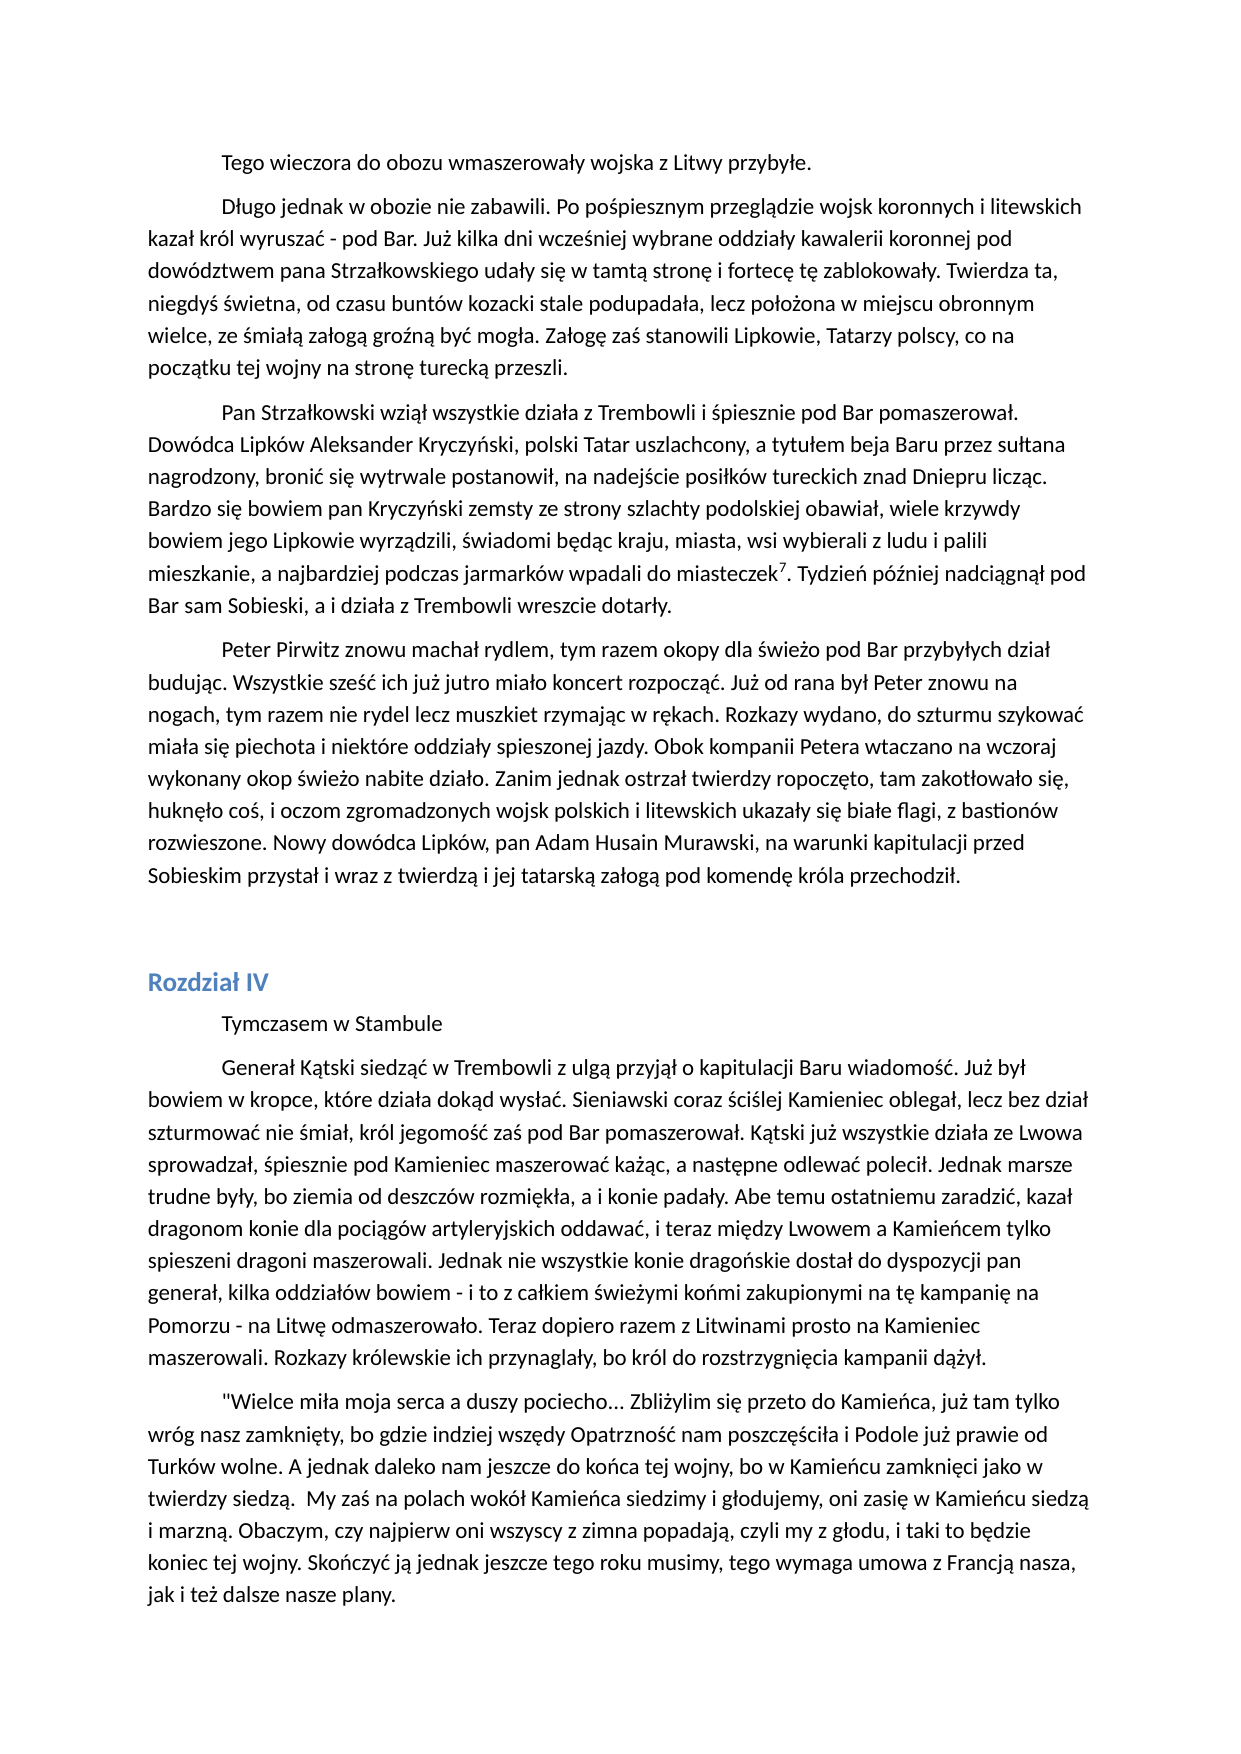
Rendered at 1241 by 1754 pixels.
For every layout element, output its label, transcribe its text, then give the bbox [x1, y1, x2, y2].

text Długo jednak w obozie nie zabawili. Po pośpiesznym przeglądzie wojsk koronnych i litewskich kazał król wyruszać - pod Bar. Już kilka dni wcześniej wybrane oddziały kawalerii koronnej pod dowództwem pana Strzałkowskiego udały się w tamtą stronę i fortecę tę zablokowały. Twierdza ta, niegdyś świetna, od czasu buntów kozacki stale podupadała, lecz położona w miejscu obronnym wielce, ze śmiałą załogą groźną być mogła. Załogę zaś stanowili Lipkowie, Tatarzy polscy, co na początku tej wojny na stronę turecką przeszli. [148, 192, 1093, 381]
text Pan Strzałkowski wziął wszystkie działa z Trembowli i śpiesznie pod Bar pomaszerował. Dowódca Lipków Aleksander Kryczyński, polski Tatar uszlachcony, a tytułem beja Baru przez sułtana nagrodzony, bronić się wytrwale postanowił, na nadejście posiłków tureckich znad Dniepru licząc. Bardzo się bowiem pan Kryczyński zemsty ze strony szlachty podolskiej obawiał, wiele krzywdy bowiem jego Lipkowie wyrządzili, świadomi będąc kraju, miasta, wsi wybierali z ludu i palili mieszkanie, a najbardziej podczas jarmarków wpadali do miasteczek. Tydzień później nadciągnął pod Bar sam Sobieski, a i działa z Trembowli wreszcie dotarły. [148, 398, 1093, 619]
text Tego wieczora do obozu wmaszerowały wojska z Litwy przybyłe. [148, 148, 1093, 176]
subtitle Rozdział IV [148, 965, 1093, 998]
text Tymczasem w Stambule [148, 1009, 1093, 1037]
text Generał Kątski siedząć w Trembowli z ulgą przyjął o kapitulacji Baru wiadomość. Już był bowiem w kropce, które działa dokąd wysłać. Sieniawski coraz ściślej Kamieniec oblegał, lecz bez dział szturmować nie śmiał, król jegomość zaś pod Bar pomaszerował. Kątski już wszystkie działa ze Lwowa sprowadzał, śpiesznie pod Kamieniec maszerować każąc, a następne odlewać polecił. Jednak marsze trudne były, bo ziemia od deszczów rozmiękła, a i konie padały. Abe temu ostatniemu zaradzić, kazał dragonom konie dla pociągów artyleryjskich oddawać, i teraz między Lwowem a Kamieńcem tylko spieszeni dragoni maszerowali. Jednak nie wszystkie konie dragońskie dostał do dyspozycji pan generał, kilka oddziałów bowiem - i to z całkiem świeżymi końmi zakupionymi na tę kampanię na Pomorzu - na Litwę odmaszerowało. Teraz dopiero razem z Litwinami prosto na Kamieniec maszerowali. Rozkazy królewskie ich przynaglały, bo król do rozstrzygnięcia kampanii dążył. [148, 1053, 1093, 1371]
text Peter Pirwitz znowu machał rydlem, tym razem okopy dla świeżo pod Bar przybyłych dział budując. Wszystkie sześć ich już jutro miało koncert rozpocząć. Już od rana był Peter znowu na nogach, tym razem nie rydel lecz muszkiet rzymając w rękach. Rozkazy wydano, do szturmu szykować miała się piechota i niektóre oddziały spieszonej jazdy. Obok kompanii Petera wtaczano na wczoraj wykonany okop świeżo nabite działo. Zanim jednak ostrzał twierdzy ropoczęto, tam zakotłowało się, huknęło coś, i oczom zgromadzonych wojsk polskich i litewskich ukazały się białe flagi, z bastionów rozwieszone. Nowy dowódca Lipków, pan Adam Husain Murawski, na warunki kapitulacji przed Sobieskim przystał i wraz z twierdzą i jej tatarską załogą pod komendę króla przechodził. [148, 635, 1093, 889]
text "Wielce miła moja serca a duszy pociecho... Zbliżylim się przeto do Kamieńca, już tam tylko wróg nasz zamknięty, bo gdzie indziej wszędy Opatrzność nam poszczęściła i Podole już prawie od Turków wolne. A jednak daleko nam jeszcze do końca tej wojny, bo w Kamieńcu zamknięci jako w twierdzy siedzą. My zaś na polach wokół Kamieńca siedzimy i głodujemy, oni zasię w Kamieńcu siedzą i marzną. Obaczym, czy najpierw oni wszyscy z zimna popadają, czyli my z głodu, i taki to będzie koniec tej wojny. Skończyć ją jednak jeszcze tego roku musimy, tego wymaga umowa z Francją nasza, jak i też dalsze nasze plany. [148, 1387, 1093, 1609]
